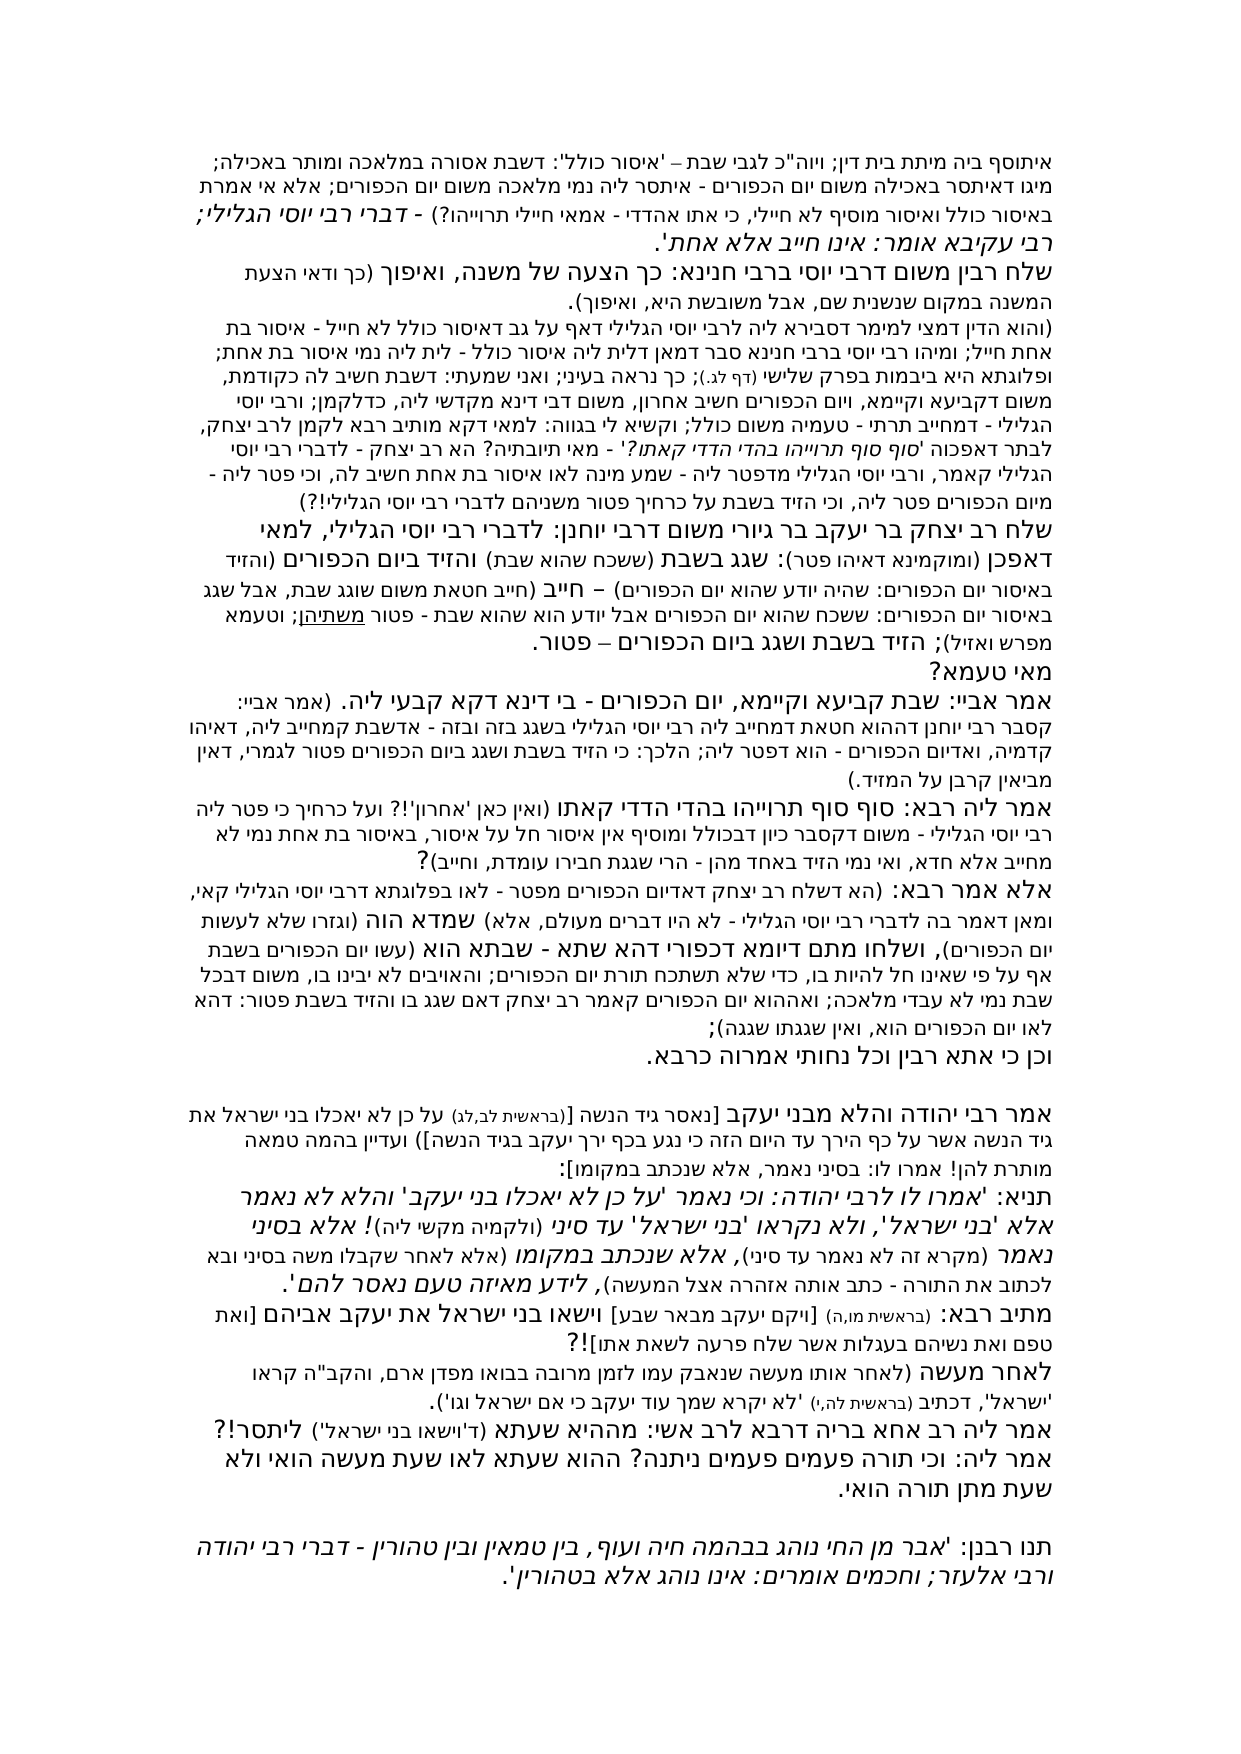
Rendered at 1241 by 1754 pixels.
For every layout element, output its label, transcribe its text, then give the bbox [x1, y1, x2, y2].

text מאי טעמא? [187, 657, 1053, 686]
text אלא אמר רבא: (הא דשלח רב יצחק דאדיום הכפורים מפטר - לאו בפלוגתא דרבי יוסי הגלילי קאי, ומאן דאמר בה לדברי רבי יוסי הגלילי - לא היו דברים מעולם, אלא) שמדא הוה (וגזרו שלא לעשות יום הכפורים), ושלחו מתם דיומא דכפורי דהא שתא - שבתא הוא (עשו יום הכפורים בשבת אף על פי שאינו חל להיות בו, כדי שלא תשתכח תורת יום הכפורים; והאויבים לא יבינו בו, משום דבכל שבת נמי לא עבדי מלאכה; ואההוא יום הכפורים קאמר רב יצחק דאם שגג בו והזיד בשבת פטור: דהא לאו יום הכפורים הוא, ואין שגגתו שגגה); [187, 876, 1053, 1041]
text מתיב רבא: (בראשית מו,ה) [ויקם יעקב מבאר שבע] וישאו בני ישראל את יעקב אביהם [ואת טפם ואת נשיהם בעגלות אשר שלח פרעה לשאת אתו]!? [187, 1299, 1053, 1357]
text אמר רבי יהודה והלא מבני יעקב [נאסר גיד הנשה [(בראשית לב,לג) על כן לא יאכלו בני ישראל את גיד הנשה אשר על כף הירך עד היום הזה כי נגע בכף ירך יעקב בגיד הנשה]) ועדיין בהמה טמאה מותרת להן! אמרו לו: בסיני נאמר, אלא שנכתב במקומו]: [187, 1099, 1053, 1182]
text וכן כי אתא רבין וכל נחותי אמרוה כרבא. [187, 1041, 1053, 1070]
text שלח רבין משום דרבי יוסי ברבי חנינא: כך הצעה של משנה, ואיפוך (כך ודאי הצעת המשנה במקום שנשנית שם, אבל משובשת היא, ואיפוך). [187, 257, 1053, 316]
text תנו רבנן: 'אבר מן החי נוהג בבהמה חיה ועוף, בין טמאין ובין טהורין - דברי רבי יהודה ורבי אלעזר; וחכמים אומרים: אינו נוהג אלא בטהורין'. [187, 1532, 1053, 1590]
text אמר אביי: שבת קביעא וקיימא, יום הכפורים - בי דינא דקא קבעי ליה. (אמר אביי: קסבר רבי יוחנן דההוא חטאת דמחייב ליה רבי יוסי הגלילי בשגג בזה ובזה - אדשבת קמחייב ליה, דאיהו קדמיה, ואדיום הכפורים - הוא דפטר ליה; הלכך: כי הזיד בשבת ושגג ביום הכפורים פטור לגמרי, דאין מביאין קרבן על המזיד.) [187, 686, 1053, 793]
text (והוא הדין דמצי למימר דסבירא ליה לרבי יוסי הגלילי דאף על גב דאיסור כולל לא חייל - איסור בת אחת חייל; ומיהו רבי יוסי ברבי חנינא סבר דמאן דלית ליה איסור כולל - לית ליה נמי איסור בת אחת; ופלוגתא היא ביבמות בפרק שלישי (דף לג.); כך נראה בעיני; ואני שמעתי: דשבת חשיב לה כקודמת, משום דקביעא וקיימא, ויום הכפורים חשיב אחרון, משום דבי דינא מקדשי ליה, כדלקמן; ורבי יוסי הגלילי - דמחייב תרתי - טעמיה משום כולל; וקשיא לי בגווה: למאי דקא מותיב רבא לקמן לרב יצחק, לבתר דאפכוה 'סוף סוף תרוייהו בהדי הדדי קאתו?' - מאי תיובתיה? הא רב יצחק - לדברי רבי יוסי הגלילי קאמר, ורבי יוסי הגלילי מדפטר ליה - שמע מינה לאו איסור בת אחת חשיב לה, וכי פטר ליה - מיום הכפורים פטר ליה, וכי הזיד בשבת על כרחיך פטור משניהם לדברי רבי יוסי הגלילי!?) [187, 316, 1053, 515]
text אמר ליה: וכי תורה פעמים פעמים ניתנה? ההוא שעתא לאו שעת מעשה הואי ולא שעת מתן תורה הואי. [187, 1445, 1053, 1503]
text תניא: 'אמרו לו לרבי יהודה: וכי נאמר 'על כן לא יאכלו בני יעקב' והלא לא נאמר אלא 'בני ישראל', ולא נקראו 'בני ישראל' עד סיני (ולקמיה מקשי ליה)! אלא בסיני נאמר (מקרא זה לא נאמר עד סיני), אלא שנכתב במקומו (אלא לאחר שקבלו משה בסיני ובא לכתוב את התורה - כתב אותה אזהרה אצל המעשה), לידע מאיזה טעם נאסר להם'. [187, 1182, 1053, 1299]
text איתוסף ביה מיתת בית דין; ויוה"כ לגבי שבת – 'איסור כולל': דשבת אסורה במלאכה ומותר באכילה; מיגו דאיתסר באכילה משום יום הכפורים - איתסר ליה נמי מלאכה משום יום הכפורים; אלא אי אמרת באיסור כולל ואיסור מוסיף לא חיילי, כי אתו אהדדי - אמאי חיילי תרוייהו?) - דברי רבי יוסי הגלילי; רבי עקיבא אומר: אינו חייב אלא אחת'. [187, 150, 1053, 257]
text שלח רב יצחק בר יעקב בר גיורי משום דרבי יוחנן: לדברי רבי יוסי הגלילי, למאי דאפכן (ומוקמינא דאיהו פטר): שגג בשבת (ששכח שהוא שבת) והזיד ביום הכפורים (והזיד באיסור יום הכפורים: שהיה יודע שהוא יום הכפורים) – חייב (חייב חטאת משום שוגג שבת, אבל שגג באיסור יום הכפורים: ששכח שהוא יום הכפורים אבל יודע הוא שהוא שבת - פטור משתיהן; וטעמא מפרש ואזיל); הזיד בשבת ושגג ביום הכפורים – פטור. [187, 515, 1053, 657]
text אמר ליה רבא: סוף סוף תרוייהו בהדי הדדי קאתו (ואין כאן 'אחרון'!? ועל כרחיך כי פטר ליה רבי יוסי הגלילי - משום דקסבר כיון דבכולל ומוסיף אין איסור חל על איסור, באיסור בת אחת נמי לא מחייב אלא חדא, ואי נמי הזיד באחד מהן - הרי שגגת חבירו עומדת, וחייב)? [187, 793, 1053, 876]
text אמר ליה רב אחא בריה דרבא לרב אשי: מההיא שעתא (ד'וישאו בני ישראל') ליתסר!? [187, 1416, 1053, 1445]
text לאחר מעשה (לאחר אותו מעשה שנאבק עמו לזמן מרובה בבואו מפדן ארם, והקב"ה קראו 'ישראל', דכתיב (בראשית לה,י) 'לא יקרא שמך עוד יעקב כי אם ישראל וגו'). [187, 1357, 1053, 1416]
